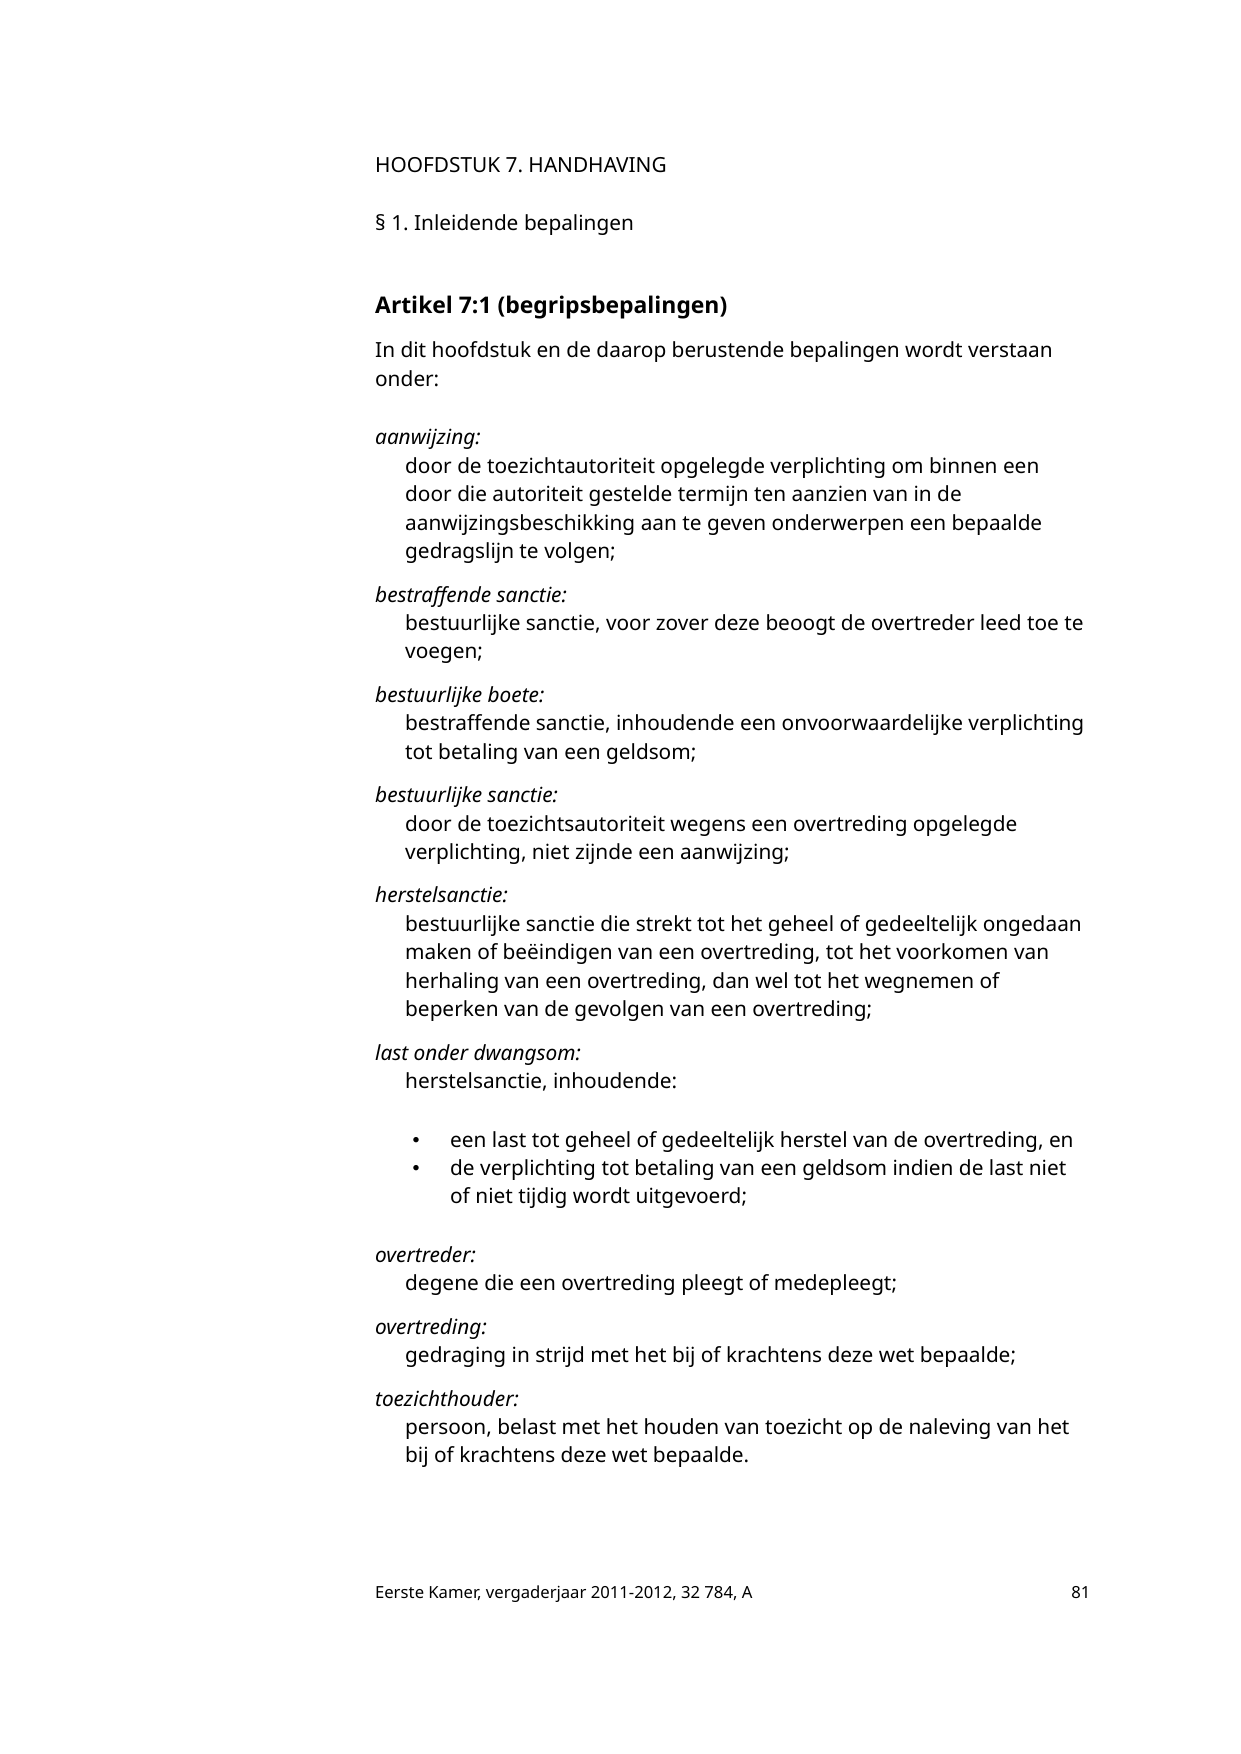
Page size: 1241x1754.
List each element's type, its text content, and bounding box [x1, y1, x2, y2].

text gedraging in strijd met het bij of krachtens deze wet bepaalde; [405, 1340, 1090, 1369]
text overtreder: [375, 1240, 1090, 1268]
text aanwijzing: [375, 422, 1090, 451]
text bestuurlijke sanctie, voor zover deze beoogt de overtreder leed toe te voegen; [405, 608, 1090, 665]
text door de toezichtautoriteit opgelegde verplichting om binnen een door die autoriteit gestelde termijn ten aanzien van in de aanwijzingsbeschikking aan te geven onderwerpen een bepaalde gedragslijn te volgen; [405, 451, 1090, 565]
text bestuurlijke boete: [375, 680, 1090, 708]
text bestraffende sanctie, inhoudende een onvoorwaardelijke verplichting tot betaling van een geldsom; [405, 708, 1090, 765]
text bestuurlijke sanctie: [375, 780, 1090, 809]
text door de toezichtsautoriteit wegens een overtreding opgelegde verplichting, niet zijnde een aanwijzing; [405, 809, 1090, 866]
text herstelsanctie, inhoudende: [405, 1066, 1090, 1095]
text overtreding: [375, 1312, 1090, 1340]
list de verplichting tot betaling van een geldsom indien de last niet of niet tijdig wordt uitgevoerd; [412, 1153, 1090, 1210]
text degene die een overtreding pleegt of medepleegt; [405, 1268, 1090, 1297]
text herstelsanctie: [375, 881, 1090, 909]
subtitle § 1. Inleidende bepalingen [375, 208, 1090, 237]
text persoon, belast met het houden van toezicht op de naleving van het bij of krachtens deze wet bepaalde. [405, 1412, 1090, 1469]
text toezichthouder: [375, 1384, 1090, 1412]
text bestuurlijke sanctie die strekt tot het geheel of gedeeltelijk ongedaan maken of beëindigen van een overtreding, tot het voorkomen van herhaling van een overtreding, dan wel tot het wegnemen of beperken van de gevolgen van een overtreding; [405, 909, 1090, 1023]
text last onder dwangsom: [375, 1038, 1090, 1066]
text In dit hoofdstuk en de daarop berustende bepalingen wordt verstaan onder: [375, 336, 1090, 392]
subtitle Artikel 7:1 (begripsbepalingen) [375, 289, 1090, 321]
subtitle HOOFDSTUK 7. HANDHAVING [375, 150, 1090, 178]
text bestraffende sanctie: [375, 580, 1090, 608]
list een last tot geheel of gedeeltelijk herstel van de overtreding, en [412, 1125, 1090, 1153]
